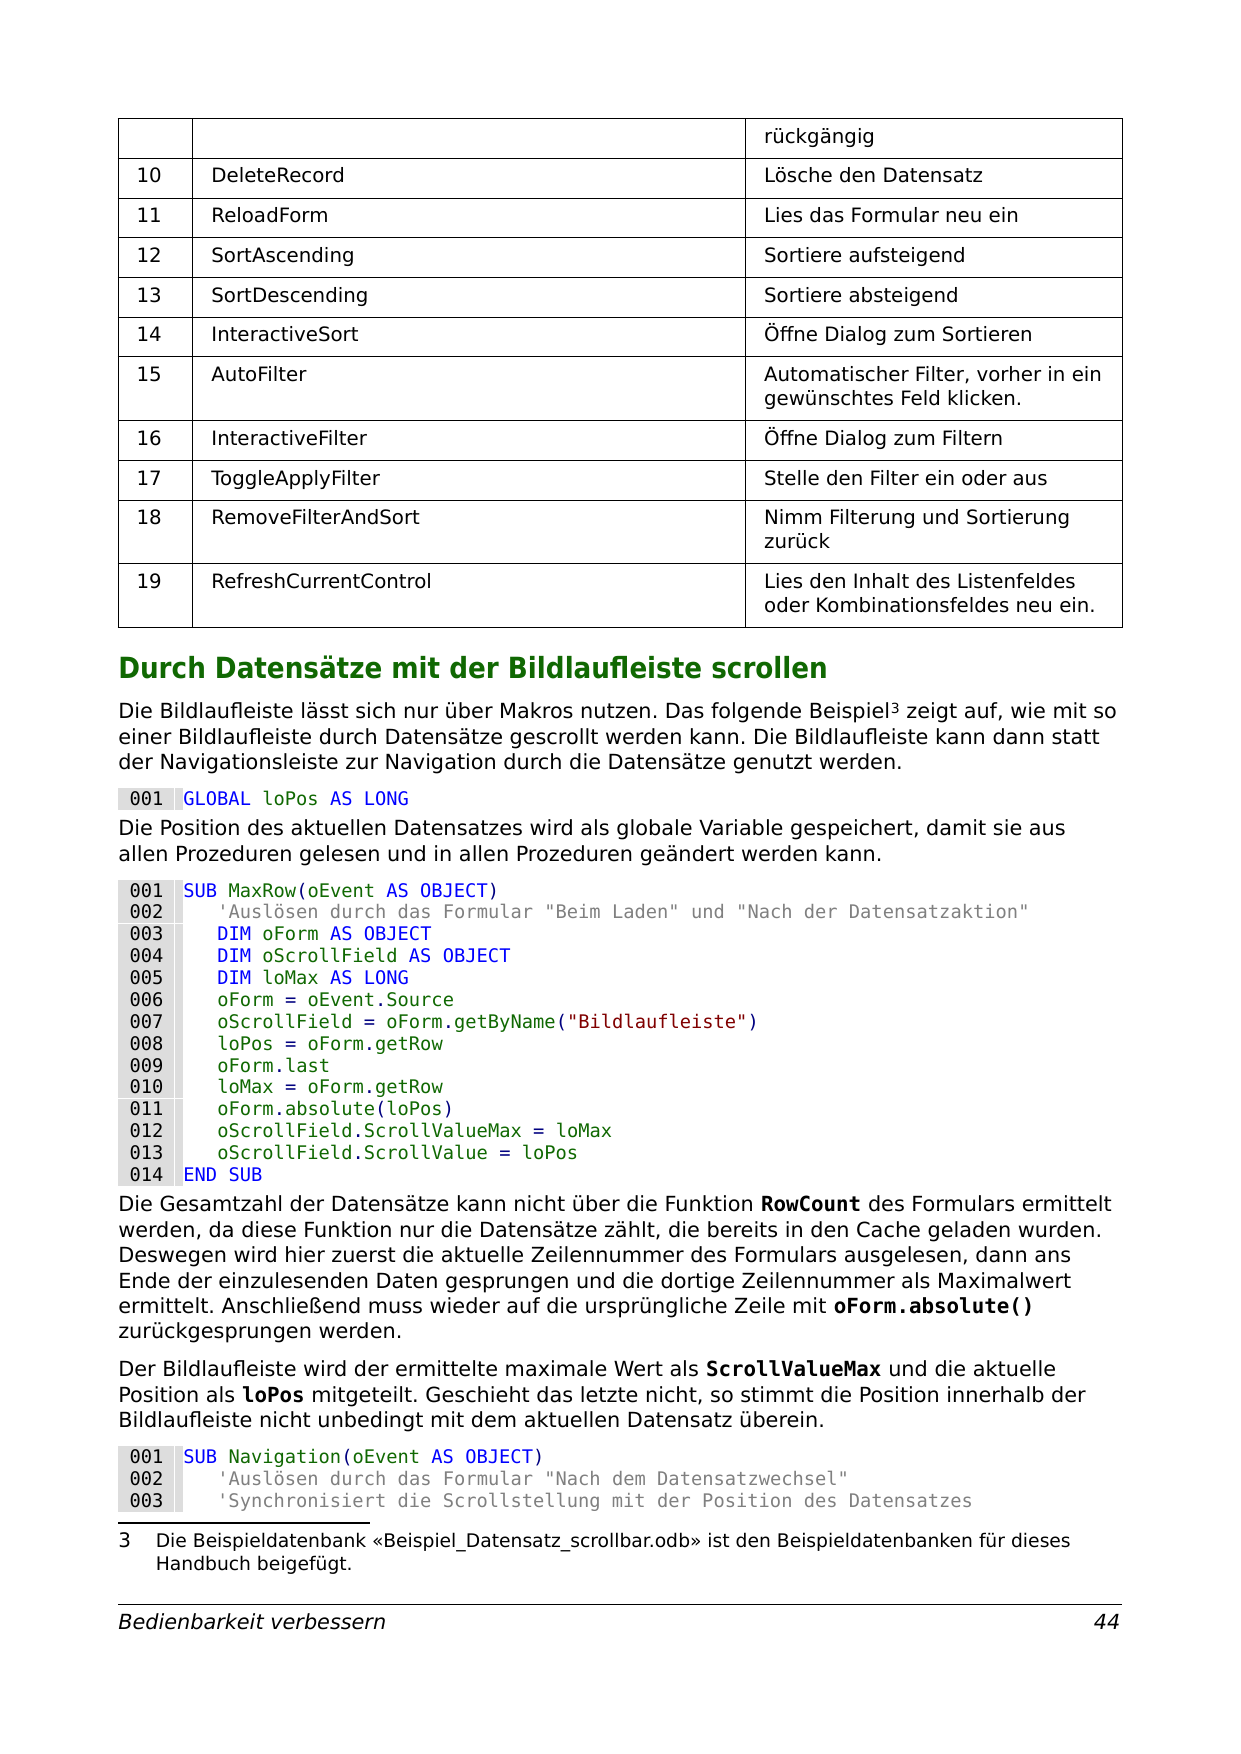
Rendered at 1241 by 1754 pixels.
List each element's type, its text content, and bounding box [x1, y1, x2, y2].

list 'Synchronisiert die Scrollstellung mit der Position des Datensatzes [183, 1490, 1122, 1512]
table_cell 12 [119, 238, 192, 277]
text Der Bildlaufleiste wird der ermittelte maximale Wert als ScrollValueMax und die aktuelle Position als loPos mitgeteilt. Geschieht das letzte nicht, so stimmt die Position innerhalb der Bildlaufleiste nicht unbedingt mit dem aktuellen Datensatz überein. [118, 1357, 1122, 1432]
table_cell SortDescending [193, 278, 745, 317]
list DIM oForm AS OBJECT [118, 923, 1122, 945]
list oScrollField = oForm.getByName("Bildlaufleiste") [183, 1011, 1122, 1033]
text Die Beispieldatenbank «Beispiel_Datensatz_scrollbar.odb» ist den Beispieldatenbanken für dieses Handbuch beigefügt. [118, 1529, 1122, 1575]
table_cell InteractiveFilter [193, 421, 745, 460]
table_cell Öffne Dialog zum Filtern [746, 421, 1122, 460]
text Die Position des aktuellen Datensatzes wird als globale Variable gespeichert, damit sie aus allen Prozeduren gelesen und in allen Prozeduren geändert werden kann. [118, 816, 1122, 866]
list oForm.last [183, 1055, 1122, 1077]
table_cell AutoFilter [193, 357, 745, 420]
list oForm = oEvent.Source [183, 989, 1122, 1011]
list GLOBAL loPos AS LONG [183, 788, 1122, 810]
table_cell RemoveFilterAndSort [193, 501, 745, 563]
table_cell ToggleApplyFilter [193, 461, 745, 499]
table_cell 18 [119, 501, 192, 563]
table_cell Lies den Inhalt des Listenfeldes oder Kombinationsfeldes neu ein. [746, 564, 1122, 627]
list loPos = oForm.getRow [183, 1033, 1122, 1055]
table_cell 16 [119, 421, 192, 460]
table_cell 11 [119, 199, 192, 237]
table_cell 15 [119, 357, 192, 420]
list oForm.absolute(loPos) [118, 1098, 1122, 1120]
list END SUB [183, 1164, 1122, 1186]
table_cell 10 [119, 159, 192, 197]
list oScrollField.ScrollValueMax = loMax [183, 1120, 1122, 1142]
table_cell Lösche den Datensatz [746, 159, 1122, 197]
table_cell Nimm Filterung und Sortierung zurück [746, 501, 1122, 563]
table_cell Öffne Dialog zum Sortieren [746, 318, 1122, 356]
table_cell SortAscending [193, 238, 745, 277]
list oScrollField.ScrollValue = loPos [183, 1142, 1122, 1164]
table_cell 14 [119, 318, 192, 356]
table_cell Sortiere absteigend [746, 278, 1122, 317]
table_cell Sortiere aufsteigend [746, 238, 1122, 277]
list 'Auslösen durch das Formular "Nach dem Datensatzwechsel" [183, 1468, 1122, 1490]
table_cell DeleteRecord [193, 159, 745, 197]
list loMax = oForm.getRow [183, 1077, 1122, 1098]
list SUB Navigation(oEvent AS OBJECT) [183, 1446, 1122, 1468]
list DIM loMax AS LONG [183, 967, 1122, 989]
table_cell 19 [119, 564, 192, 627]
table_cell Lies das Formular neu ein [746, 199, 1122, 237]
table_cell Automatischer Filter, vorher in ein gewünschtes Feld klicken. [746, 357, 1122, 420]
table_cell RefreshCurrentControl [193, 564, 745, 627]
subtitle Durch Datensätze mit der Bildlaufleiste scrollen [118, 651, 1122, 685]
list 'Auslösen durch das Formular "Beim Laden" und "Nach der Datensatzaktion" [183, 902, 1122, 923]
table_cell [193, 119, 745, 158]
table_cell Stelle den Filter ein oder aus [746, 461, 1122, 499]
table_cell InteractiveSort [193, 318, 745, 356]
table_cell rückgängig [746, 119, 1122, 158]
text Die Bildlaufleiste lässt sich nur über Makros nutzen. Das folgende Beispiel zeigt auf, wie mit so einer Bildlaufleiste durch Datensätze gescrollt werden kann. Die Bildlaufleiste kann dann statt der Navigationsleiste zur Navigation durch die Datensätze genutzt werden. [118, 699, 1122, 774]
table_cell 17 [119, 461, 192, 499]
text Die Gesamtzahl der Datensätze kann nicht über die Funktion RowCount des Formulars ermittelt werden, da diese Funktion nur die Datensätze zählt, die bereits in den Cache geladen wurden. Deswegen wird hier zuerst die aktuelle Zeilennummer des Formulars ausgelesen, dann ans Ende der einzulesenden Daten gesprungen und die dortige Zeilennummer als Maximalwert ermittelt. Anschließend muss wieder auf die ursprüngliche Zeile mit oForm.absolute() zurückgesprungen werden. [118, 1192, 1122, 1344]
list SUB MaxRow(oEvent AS OBJECT) [183, 880, 1122, 902]
table_cell ReloadForm [193, 199, 745, 237]
table_cell [119, 119, 192, 158]
table_cell 13 [119, 278, 192, 317]
list DIM oScrollField AS OBJECT [183, 945, 1122, 967]
